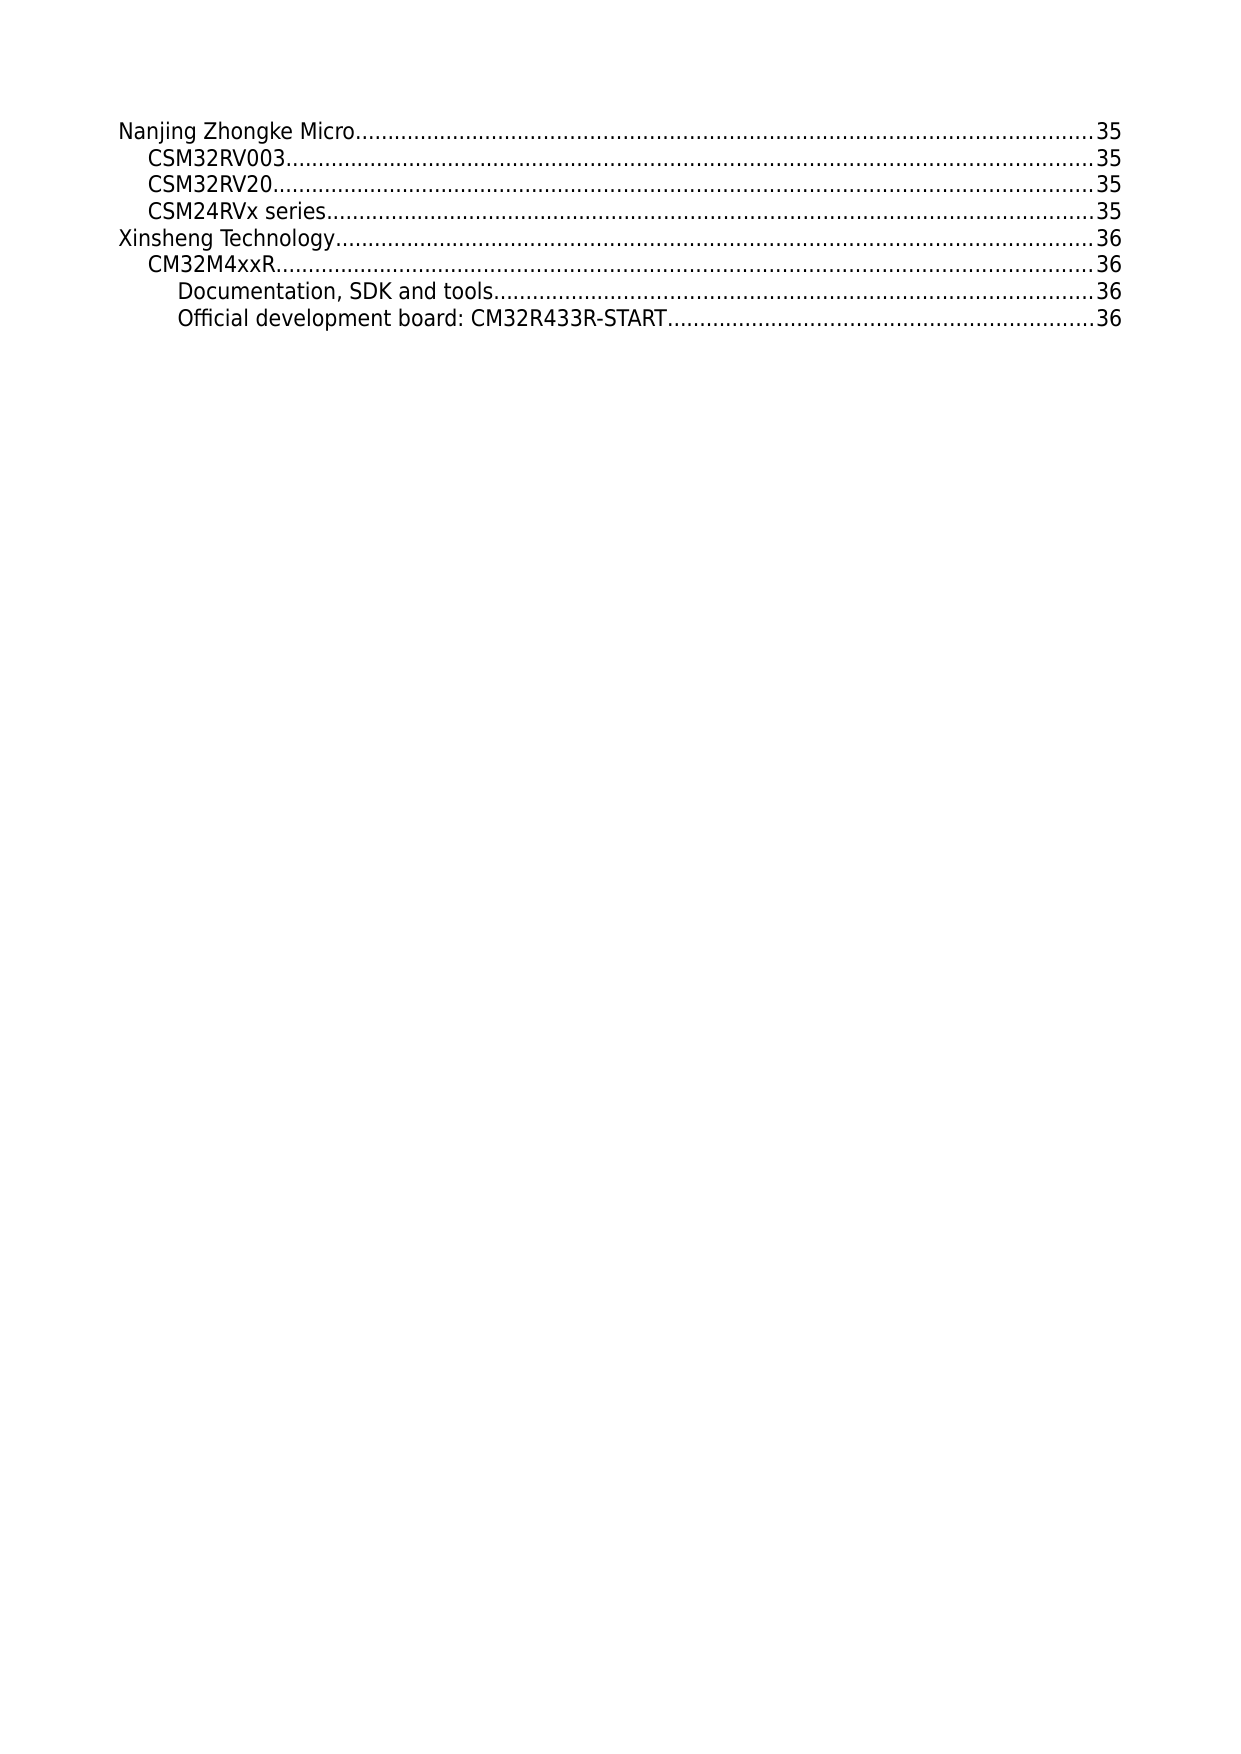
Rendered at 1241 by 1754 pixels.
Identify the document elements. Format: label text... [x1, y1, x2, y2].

text CSM32RV20 35 [148, 171, 1122, 198]
text CSM32RV003 35 [148, 145, 1122, 171]
text CM32M4xxR 36 [148, 251, 1122, 278]
text Xinsheng Technology 36 [118, 225, 1122, 251]
text Nanjing Zhongke Micro 35 [118, 118, 1122, 145]
text Official development board: CM32R433R-START 36 [177, 305, 1122, 331]
text Documentation, SDK and tools 36 [177, 278, 1122, 305]
text CSM24RVx series 35 [148, 198, 1122, 225]
